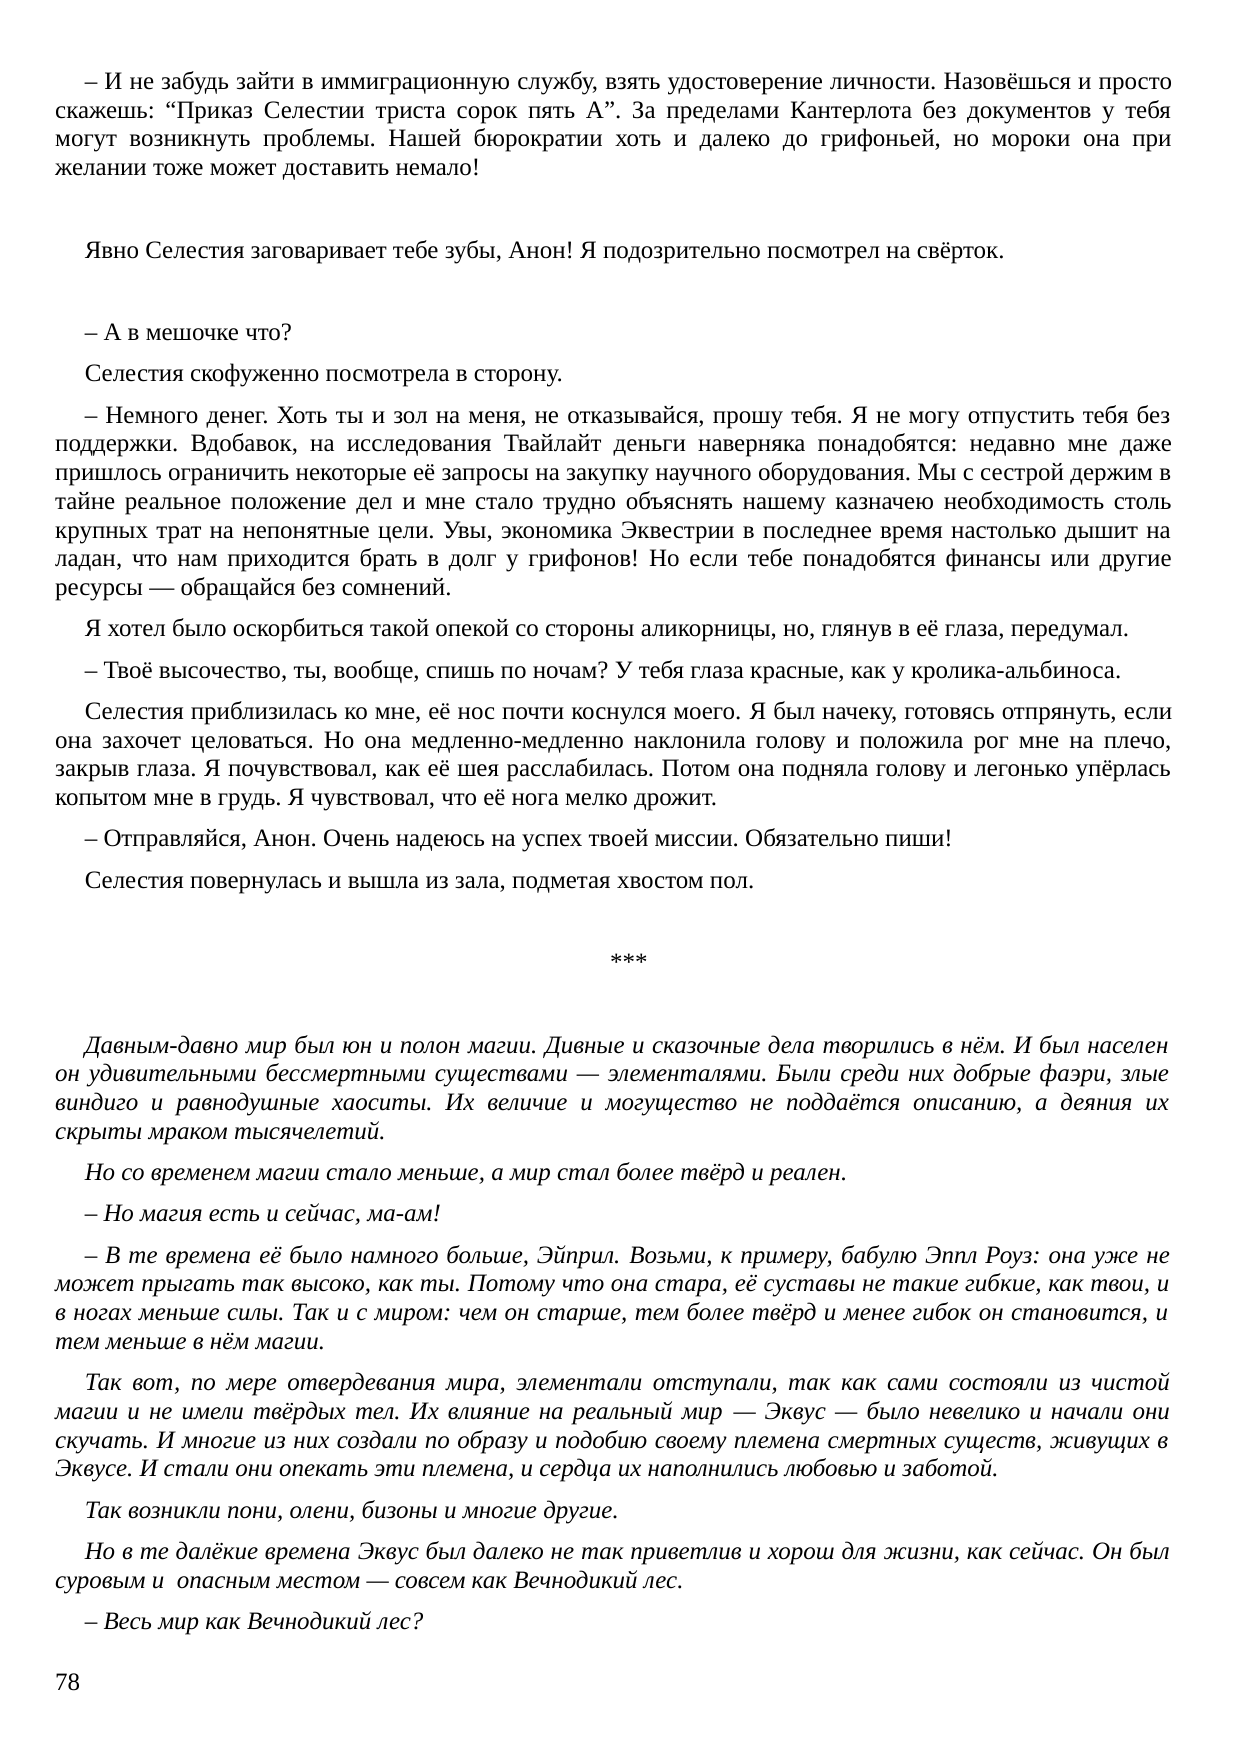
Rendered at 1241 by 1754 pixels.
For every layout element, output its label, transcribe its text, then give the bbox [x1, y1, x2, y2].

text Но в те далёкие времена Эквус был далеко не так приветлив и хорош для жизни, как сейчас. Он был суровым и опасным местом — совсем как Вечнодикий лес. [55, 1536, 1173, 1593]
text Но со временем магии стало меньше, а мир стал более твёрд и реален. [55, 1157, 1173, 1186]
text – И не забудь зайти в иммиграционную службу, взять удостоверение личности. Назовёшься и просто скажешь: “Приказ Селестии триста сорок пять А”. За пределами Кантерлота без документов у тебя могут возникнуть проблемы. Нашей бюрократии хоть и далеко до грифоньей, но мороки она при желании тоже может доставить немало! [55, 66, 1173, 181]
text Давным-давно мир был юн и полон магии. Дивные и сказочные дела творились в нём. И был населен он удивительными бессмертными существами — элементалями. Были среди них добрые фаэри, злые виндиго и равнодушные хаоситы. Их величие и могущество не поддаётся описанию, а деяния их скрыты мраком тысячелетий. [55, 1030, 1173, 1145]
text – Отправляйся, Анон. Очень надеюсь на успех твоей миссии. Обязательно пиши! [55, 823, 1173, 852]
text – Весь мир как Вечнодикий лес? [55, 1606, 1173, 1635]
text *** [55, 947, 1173, 976]
text – В те времена её было намного больше, Эйприл. Возьми, к примеру, бабулю Эппл Роуз: она уже не может прыгать так высоко, как ты. Потому что она стара, её суставы не такие гибкие, как твои, и в ногах меньше силы. Так и с миром: чем он старше, тем более твёрд и менее гибок он становится, и тем меньше в нём магии. [55, 1240, 1173, 1355]
text – Твоё высочество, ты, вообще, спишь по ночам? У тебя глаза красные, как у кролика-альбиноса. [55, 655, 1173, 683]
text Селестия повернулась и вышла из зала, подметая хвостом пол. [55, 865, 1173, 893]
text Селестия приблизилась ко мне, её нос почти коснулся моего. Я был начеку, готовясь отпрянуть, если она захочет целоваться. Но она медленно-медленно наклонила голову и положила рог мне на плечо, закрыв глаза. Я почувствовал, как её шея расслабилась. Потом она подняла голову и легонько упёрлась копытом мне в грудь. Я чувствовал, что её нога мелко дрожит. [55, 696, 1173, 811]
text – А в мешочке что? [55, 317, 1173, 346]
text Явно Селестия заговаривает тебе зубы, Анон! Я подозрительно посмотрел на свёрток. [55, 235, 1173, 263]
text Так вот, по мере отвердевания мира, элементали отступали, так как сами состояли из чистой магии и не имели твёрдых тел. Их влияние на реальный мир — Эквус — было невелико и начали они скучать. И многие из них создали по образу и подобию своему племена смертных существ, живущих в Эквусе. И стали они опекать эти племена, и сердца их наполнились любовью и заботой. [55, 1367, 1173, 1482]
text Я хотел было оскорбиться такой опекой со стороны аликорницы, но, глянув в её глаза, передумал. [55, 613, 1173, 642]
text Так возникли пони, олени, бизоны и многие другие. [55, 1495, 1173, 1523]
text Селестия скофуженно посмотрела в сторону. [55, 358, 1173, 387]
text – Немного денег. Хоть ты и зол на меня, не отказывайся, прошу тебя. Я не могу отпустить тебя без поддержки. Вдобавок, на исследования Твайлайт деньги наверняка понадобятся: недавно мне даже пришлось ограничить некоторые её запросы на закупку научного оборудования. Мы с сестрой держим в тайне реальное положение дел и мне стало трудно объяснять нашему казначею необходимость столь крупных трат на непонятные цели. Увы, экономика Эквестрии в последнее время настолько дышит на ладан, что нам приходится брать в долг у грифонов! Но если тебе понадобятся финансы или другие ресурсы — обращайся без сомнений. [55, 400, 1173, 601]
text – Но магия есть и сейчас, ма-ам! [55, 1198, 1173, 1227]
